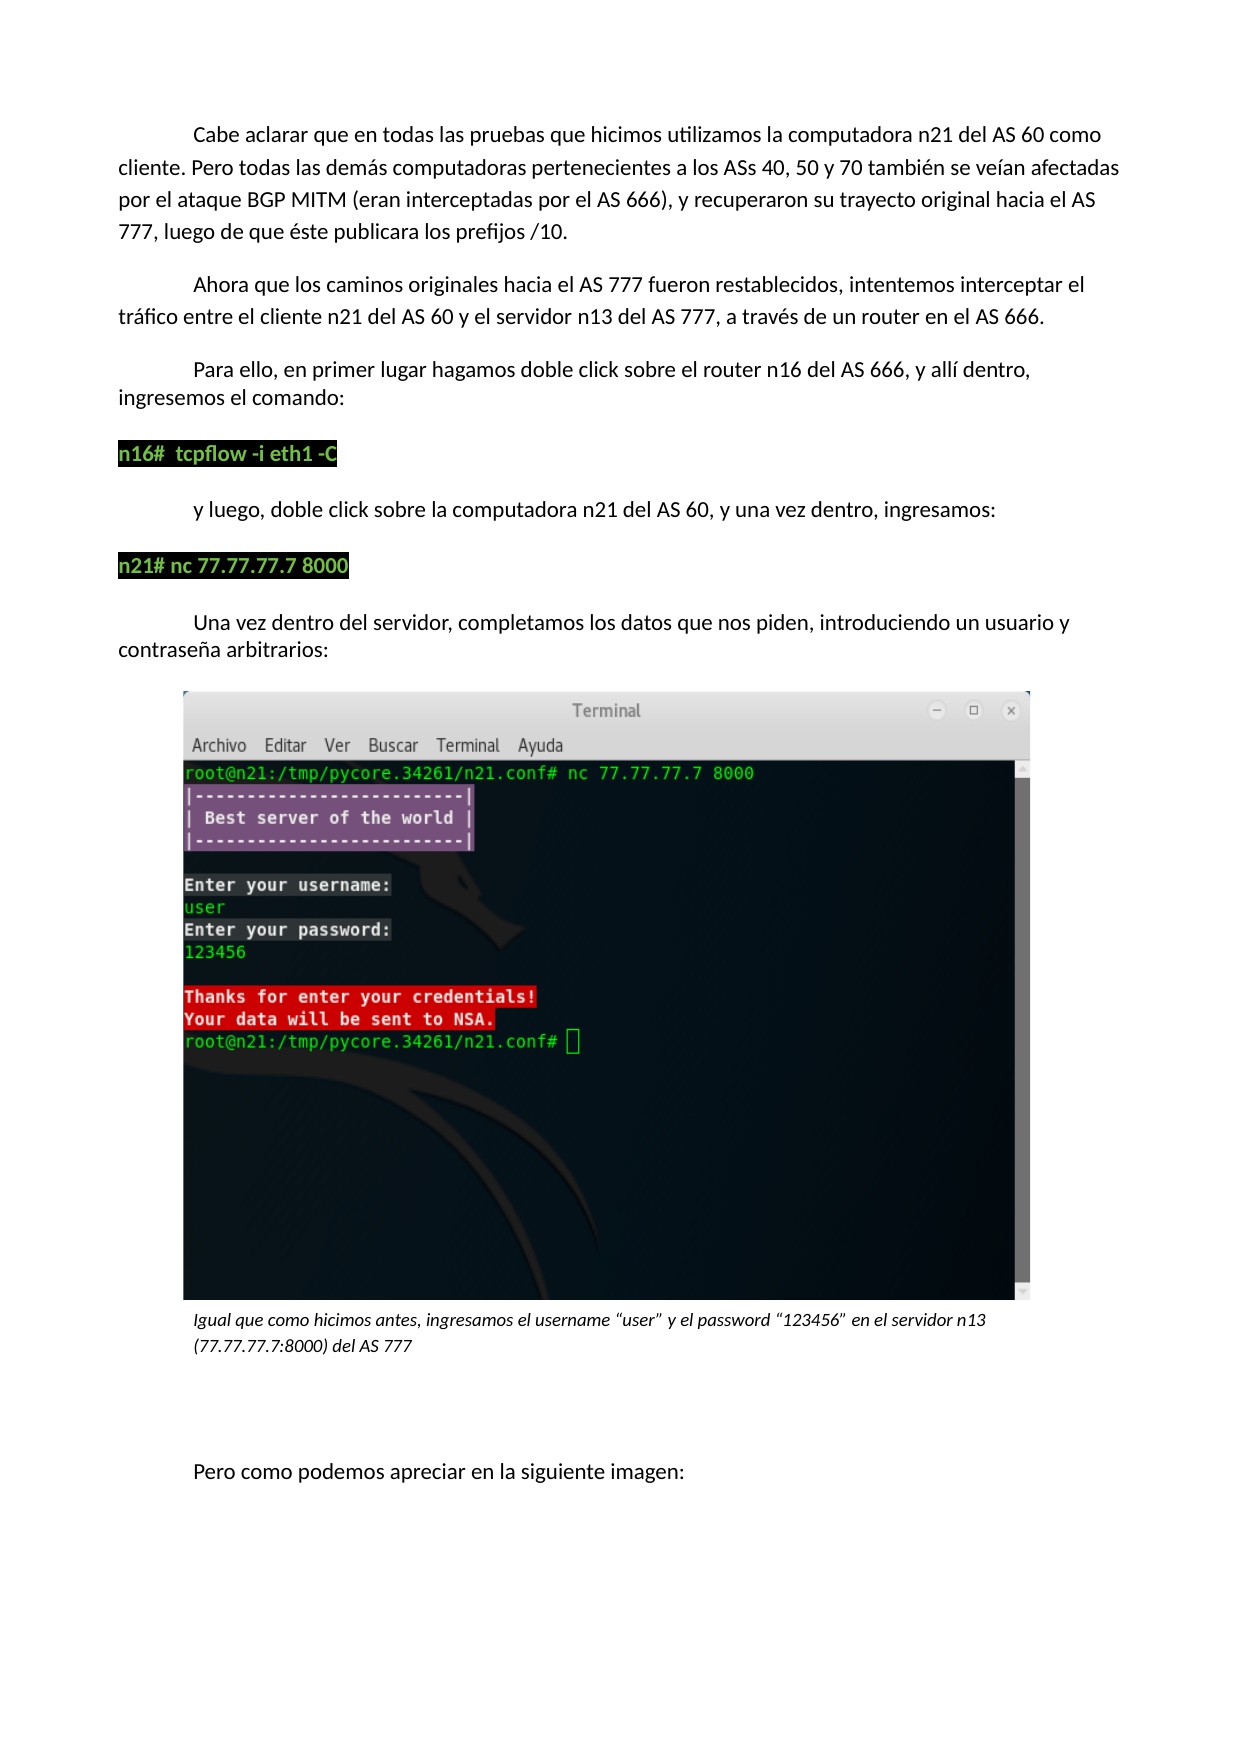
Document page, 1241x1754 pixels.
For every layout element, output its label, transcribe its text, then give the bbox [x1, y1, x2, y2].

text n16# tcpflow -i eth1 -C [118, 439, 1122, 467]
text Ahora que los caminos originales hacia el AS 777 fueron restablecidos, intentemos interceptar el tráfico entre el cliente n21 del AS 60 y el servidor n13 del AS 777, a través de un router en el AS 666. [118, 270, 1122, 330]
text Una vez dentro del servidor, completamos los datos que nos piden, introduciendo un usuario y contraseña arbitrarios: [118, 608, 1122, 664]
picture [183, 691, 1031, 1300]
text Para ello, en primer lugar hagamos doble click sobre el router n16 del AS 666, y allí dentro, ingresemos el comando: [118, 355, 1122, 411]
text n21# nc 77.77.77.7 8000 [118, 552, 1122, 579]
text Igual que como hicimos antes, ingresamos el username “user” y el password “123456” en el servidor n13 (77.77.77.7:8000) del AS 777 [118, 1308, 1122, 1357]
text y luego, doble click sobre la computadora n21 del AS 60, y una vez dentro, ingresamos: [118, 496, 1122, 523]
text Cabe aclarar que en todas las pruebas que hicimos utilizamos la computadora n21 del AS 60 como cliente. Pero todas las demás computadoras pertenecientes a los ASs 40, 50 y 70 también se veían afectadas por el ataque BGP MITM (eran interceptadas por el AS 666), y recuperaron su trayecto original hacia el AS 777, luego de que éste publicara los prefijos /10. [118, 118, 1122, 245]
text Pero como podemos apreciar en la siguiente imagen: [118, 1457, 1122, 1485]
